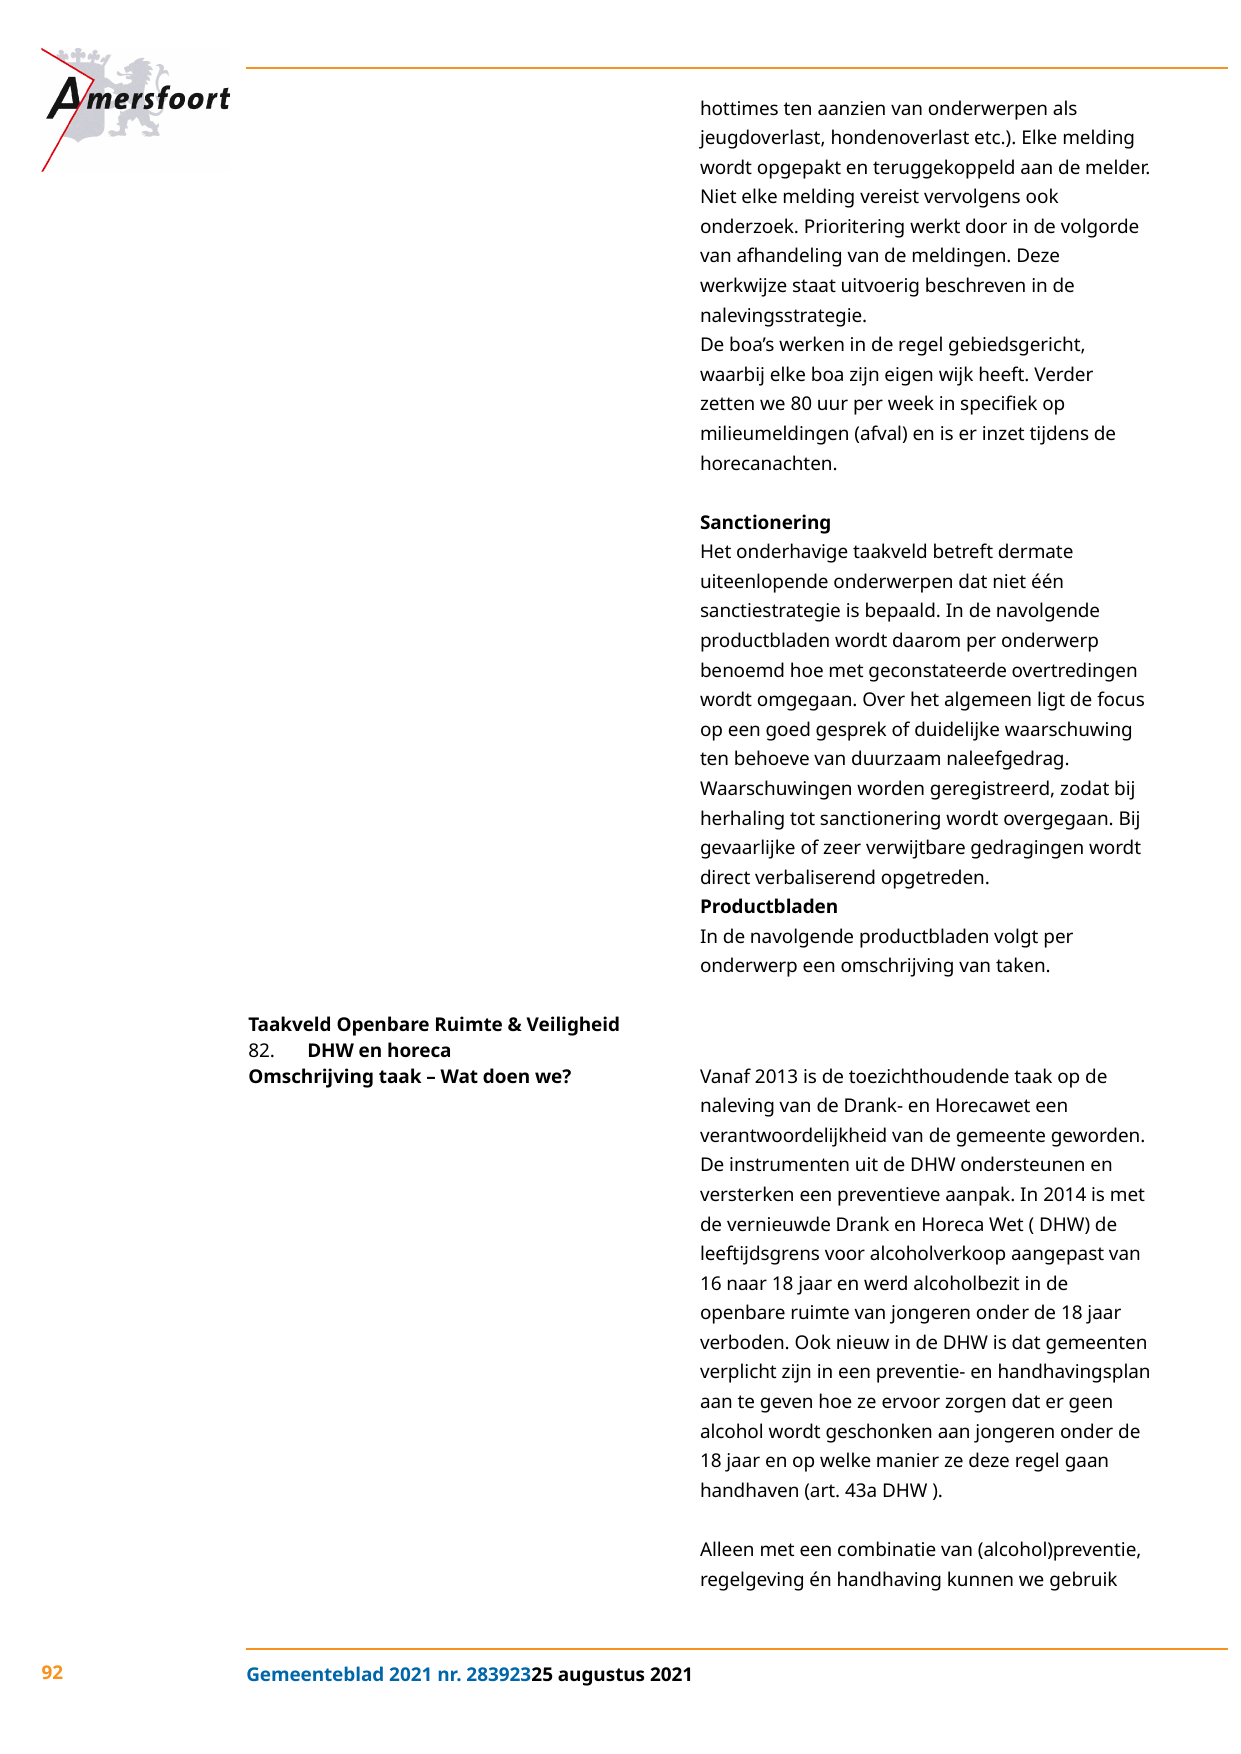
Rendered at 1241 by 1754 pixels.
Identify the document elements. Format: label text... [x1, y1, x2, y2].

table_cell [248, 95, 700, 978]
picture [41, 47, 231, 172]
table_cell hottimes ten aanzien van onderwerpen als jeugdoverlast, hondenoverlast etc.). Elke melding wordt opgepakt en teruggekoppeld aan de melder. Niet elke melding vereist vervolgens ook onderzoek. Prioritering werkt door in de volgorde van afhandeling van de meldingen. Deze werkwijze staat uitvoerig beschreven in de nalevingsstrategie. De boa’s werken in de regel gebiedsgericht, waarbij elke boa zijn eigen wijk heeft. Verder zetten we 80 uur per week in specifiek op milieumeldingen (afval) en is er inzet tijdens de horecanachten. Sanctionering Het onderhavige taakveld betreft dermate uiteenlopende onderwerpen dat niet één sanctiestrategie is bepaald. In de navolgende productbladen wordt daarom per onderwerp benoemd hoe met geconstateerde overtredingen wordt omgegaan. Over het algemeen ligt de focus op een goed gesprek of duidelijke waarschuwing ten behoeve van duurzaam naleefgedrag. Waarschuwingen worden geregistreerd, zodat bij herhaling tot sanctionering wordt overgegaan. Bij gevaarlijke of zeer verwijtbare gedragingen wordt direct verbaliserend opgetreden. Productbladen In de navolgende productbladen volgt per onderwerp een omschrijving van taken. [700, 95, 1152, 978]
table_cell Vanaf 2013 is de toezichthoudende taak op de naleving van de Drank- en Horecawet een verantwoordelijkheid van de gemeente geworden. De instrumenten uit de DHW ondersteunen en versterken een preventieve aanpak. In 2014 is met de vernieuwde Drank en Horeca Wet ( DHW) de leeftijdsgrens voor alcoholverkoop aangepast van 16 naar 18 jaar en werd alcoholbezit in de openbare ruimte van jongeren onder de 18 jaar verboden. Ook nieuw in de DHW is dat gemeenten verplicht zijn in een preventie- en handhavingsplan aan te geven hoe ze ervoor zorgen dat er geen alcohol wordt geschonken aan jongeren onder de 18 jaar en op welke manier ze deze regel gaan handhaven (art. 43a DHW ). Alleen met een combinatie van (alcohol)preventie, regelgeving én handhaving kunnen we gebruik [700, 1063, 1152, 1591]
table_cell Omschrijving taak – Wat doen we? [248, 1063, 700, 1591]
table_cell DHW en horeca [248, 1037, 1152, 1063]
table_header Taakveld Openbare Ruimte & Veiligheid [248, 1011, 1152, 1037]
